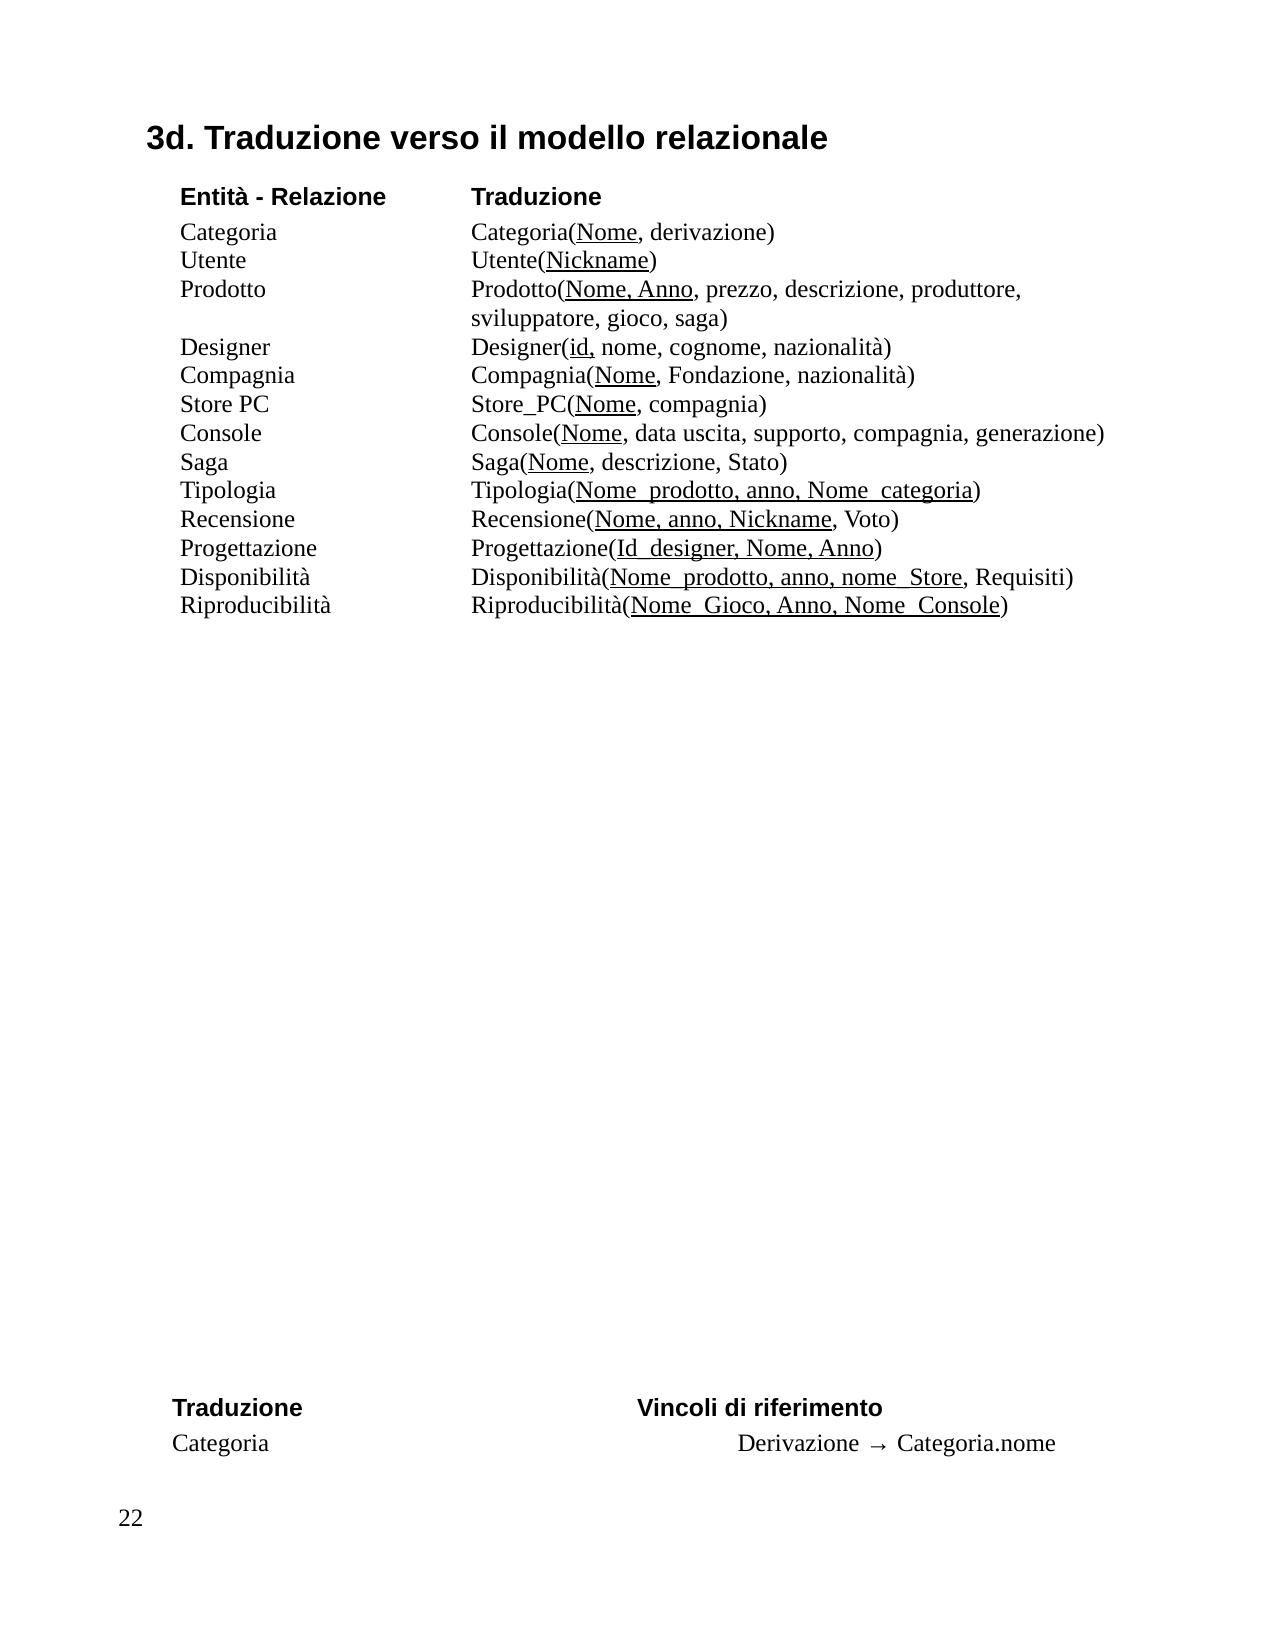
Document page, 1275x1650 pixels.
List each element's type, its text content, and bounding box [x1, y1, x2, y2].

subtitle 3d. Traduzione verso il modello relazionale [146, 118, 1157, 157]
table_cell Recensione(Nome, anno, Nickname, Voto) [471, 504, 1156, 533]
table_cell Compagnia [180, 360, 471, 389]
table_cell Store PC [180, 389, 471, 418]
table_cell Recensione [180, 504, 471, 533]
table_cell Designer(id, nome, cognome, nazionalità) [471, 332, 1156, 360]
table_cell Categoria(Nome, derivazione) [471, 217, 1156, 245]
table_cell Derivazione → Categoria.nome [637, 1428, 1156, 1457]
table_cell Utente(Nickname) [471, 245, 1156, 274]
table_cell Riproducibilità(Nome_Gioco, Anno, Nome_Console) [471, 590, 1156, 619]
table_header Entità - Relazione [180, 169, 471, 217]
table_cell Console(Nome, data uscita, supporto, compagnia, generazione) [471, 418, 1156, 447]
table_cell Progettazione [180, 533, 471, 562]
table_cell Disponibilità [180, 562, 471, 590]
table_cell Tipologia [180, 475, 471, 504]
table_cell Saga [180, 447, 471, 475]
table_header Traduzione [471, 169, 1156, 217]
table_cell Store_PC(Nome, compagnia) [471, 389, 1156, 418]
table_cell Prodotto [180, 274, 471, 332]
table_cell Categoria [172, 1428, 637, 1457]
table_cell Progettazione(Id_designer, Nome, Anno) [471, 533, 1156, 562]
table_cell Prodotto(Nome, Anno, prezzo, descrizione, produttore, sviluppatore, gioco, saga) [471, 274, 1156, 332]
table_cell Compagnia(Nome, Fondazione, nazionalità) [471, 360, 1156, 389]
table_cell Disponibilità(Nome_prodotto, anno, nome_Store, Requisiti) [471, 562, 1156, 590]
table_cell Console [180, 418, 471, 447]
table_cell Tipologia(Nome_prodotto, anno, Nome_categoria) [471, 475, 1156, 504]
table_cell Utente [180, 245, 471, 274]
table_cell Saga(Nome, descrizione, Stato) [471, 447, 1156, 475]
table_cell Categoria [180, 217, 471, 245]
table_cell Riproducibilità [180, 590, 471, 619]
table_header Traduzione [172, 1381, 637, 1428]
table_cell Designer [180, 332, 471, 360]
table_header Vincoli di riferimento [637, 1381, 1156, 1428]
